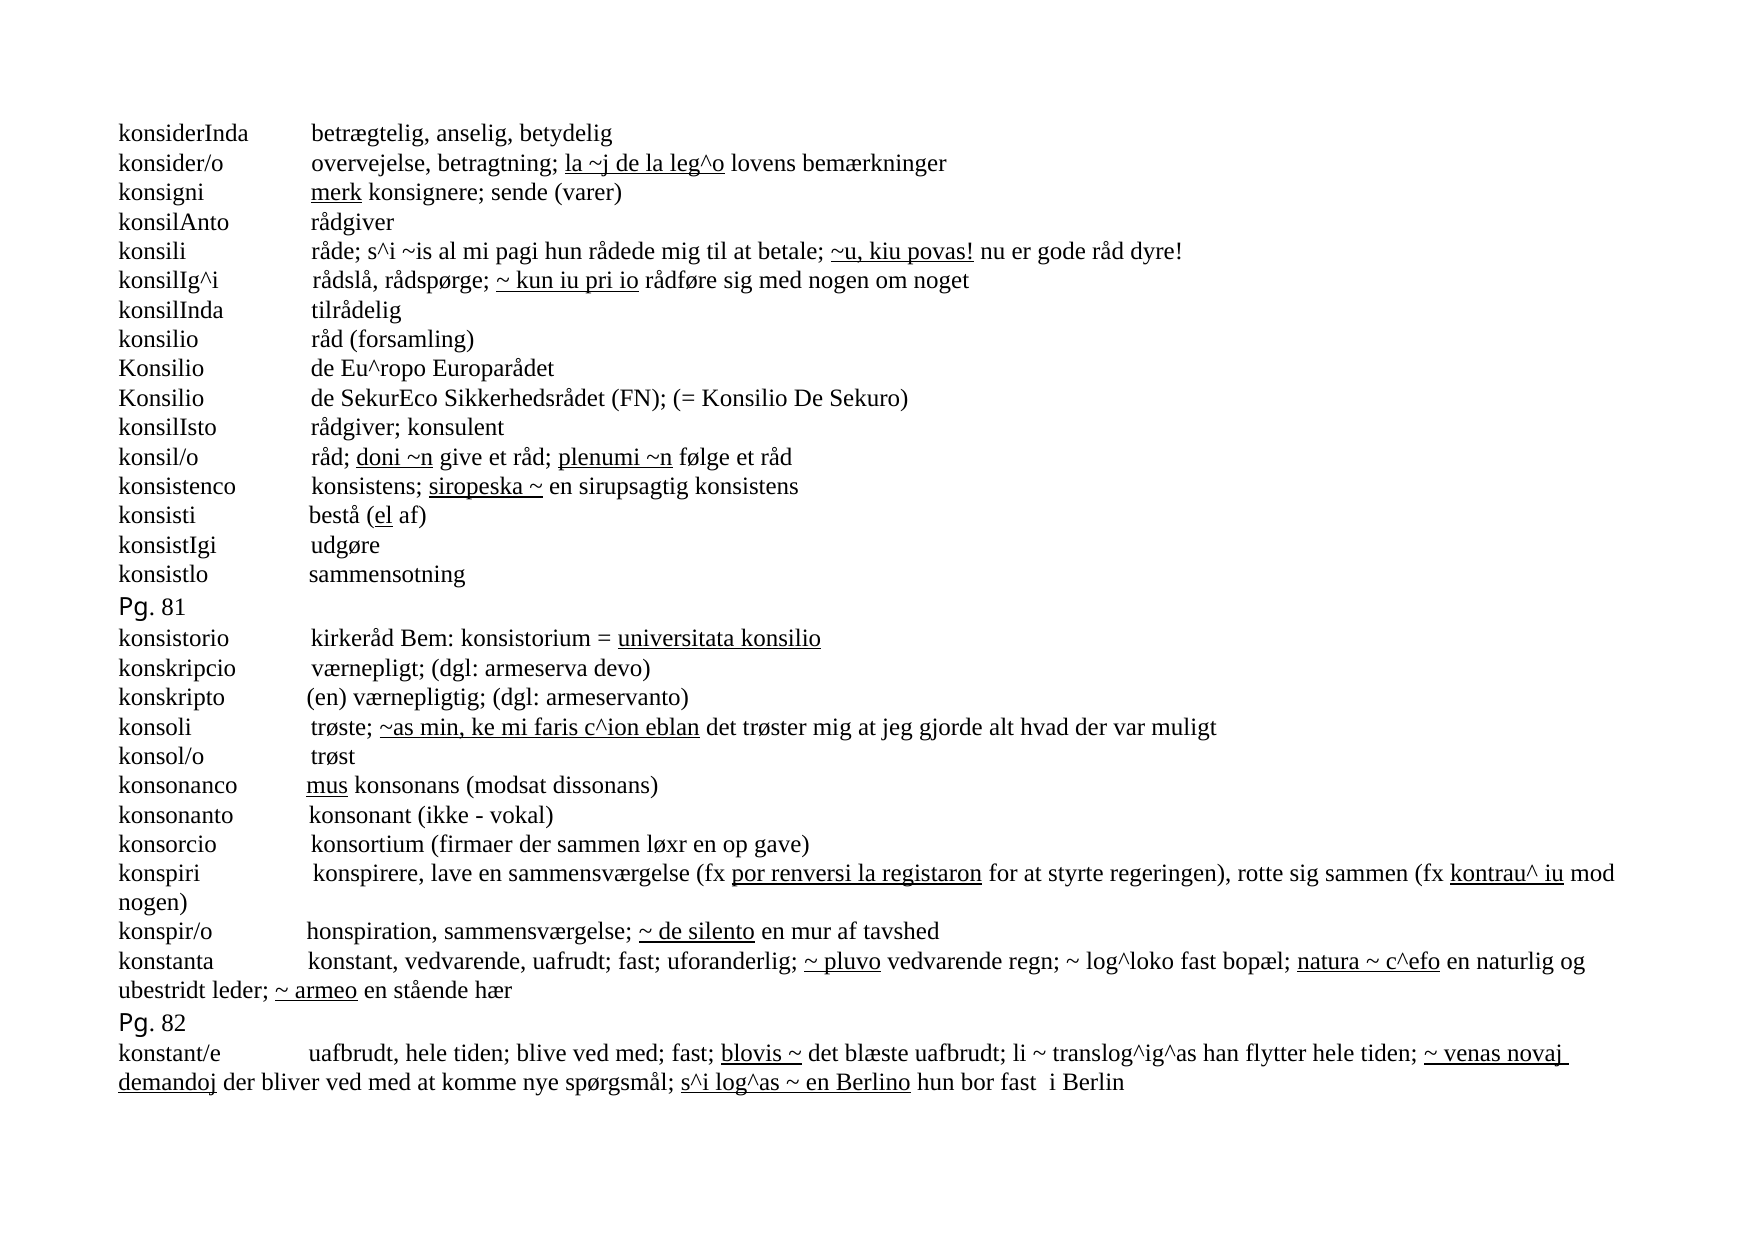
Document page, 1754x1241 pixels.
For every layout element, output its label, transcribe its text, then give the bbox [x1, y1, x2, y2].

text konsonanco mus konsonans (modsat dissonans) [118, 771, 1636, 800]
text konsistlo sammensotning [118, 559, 1636, 589]
text konstant/e uafbrudt, hele tiden; blive ved med; fast; blovis ~ det blæste uafbrudt; li ~ translog^ig^as han flytter hele tiden; ~ venas novaj demandoj der bliver ved med at komme nye spørgsmål; s^i log^as ~ en Berlino hun bor fast i Berlin [118, 1038, 1636, 1096]
text konsonanto konsonant (ikke - vokal) [118, 800, 1636, 829]
text Pg. 82 [118, 1004, 1636, 1038]
text konspiri konspirere, lave en sammensværgelse (fx por renversi la registaron for at styrte regeringen), rotte sig sammen (fx kontrau^ iu mod nogen) [118, 858, 1636, 916]
text konskripto (en) værnepligtig; (dgl: armeservanto) [118, 682, 1636, 712]
text konsoli trøste; ~as min, ke mi faris c^ion eblan det trøster mig at jeg gjorde alt hvad der var muligt [118, 712, 1636, 741]
text konsilIg^i rådslå, rådspørge; ~ kun iu pri io rådføre sig med nogen om noget [118, 266, 1636, 295]
text konsiderInda betrægtelig, anselig, betydelig [118, 118, 1636, 148]
text Konsilio de SekurEco Sikkerhedsrådet (FN); (= Konsilio De Sekuro) [118, 383, 1636, 412]
text konsorcio konsortium (firmaer der sammen løxr en op gave) [118, 829, 1636, 858]
text konskripcio værnepligt; (dgl: armeserva devo) [118, 653, 1636, 682]
text konsistorio kirkeråd Bem: konsistorium = universitata konsilio [118, 623, 1636, 653]
text konsilIsto rådgiver; konsulent [118, 412, 1636, 442]
text konsilInda tilrådelig [118, 295, 1636, 324]
text konstanta konstant, vedvarende, uafrudt; fast; uforanderlig; ~ pluvo vedvarende regn; ~ log^loko fast bopæl; natura ~ c^efo en naturlig og ubestridt leder; ~ armeo en stående hær [118, 946, 1636, 1004]
text Pg. 81 [118, 589, 1636, 623]
text konsilAnto rådgiver [118, 207, 1636, 236]
text konsigni merk konsignere; sende (varer) [118, 177, 1636, 207]
text konsistIgi udgøre [118, 530, 1636, 559]
text konsil/o råd; doni ~n give et råd; plenumi ~n følge et råd [118, 442, 1636, 471]
text konsol/o trøst [118, 741, 1636, 771]
text konsili råde; s^i ~is al mi pagi hun rådede mig til at betale; ~u, kiu povas! nu er gode råd dyre! [118, 236, 1636, 266]
text konsisti bestå (el af) [118, 501, 1636, 530]
text konsider/o overvejelse, betragtning; la ~j de la leg^o lovens bemærkninger [118, 148, 1636, 177]
text konsistenco konsistens; siropeska ~ en sirupsagtig konsistens [118, 471, 1636, 501]
text Konsilio de Eu^ropo Europarådet [118, 353, 1636, 383]
text konsilio råd (forsamling) [118, 324, 1636, 353]
text konspir/o honspiration, sammensværgelse; ~ de silento en mur af tavshed [118, 916, 1636, 946]
